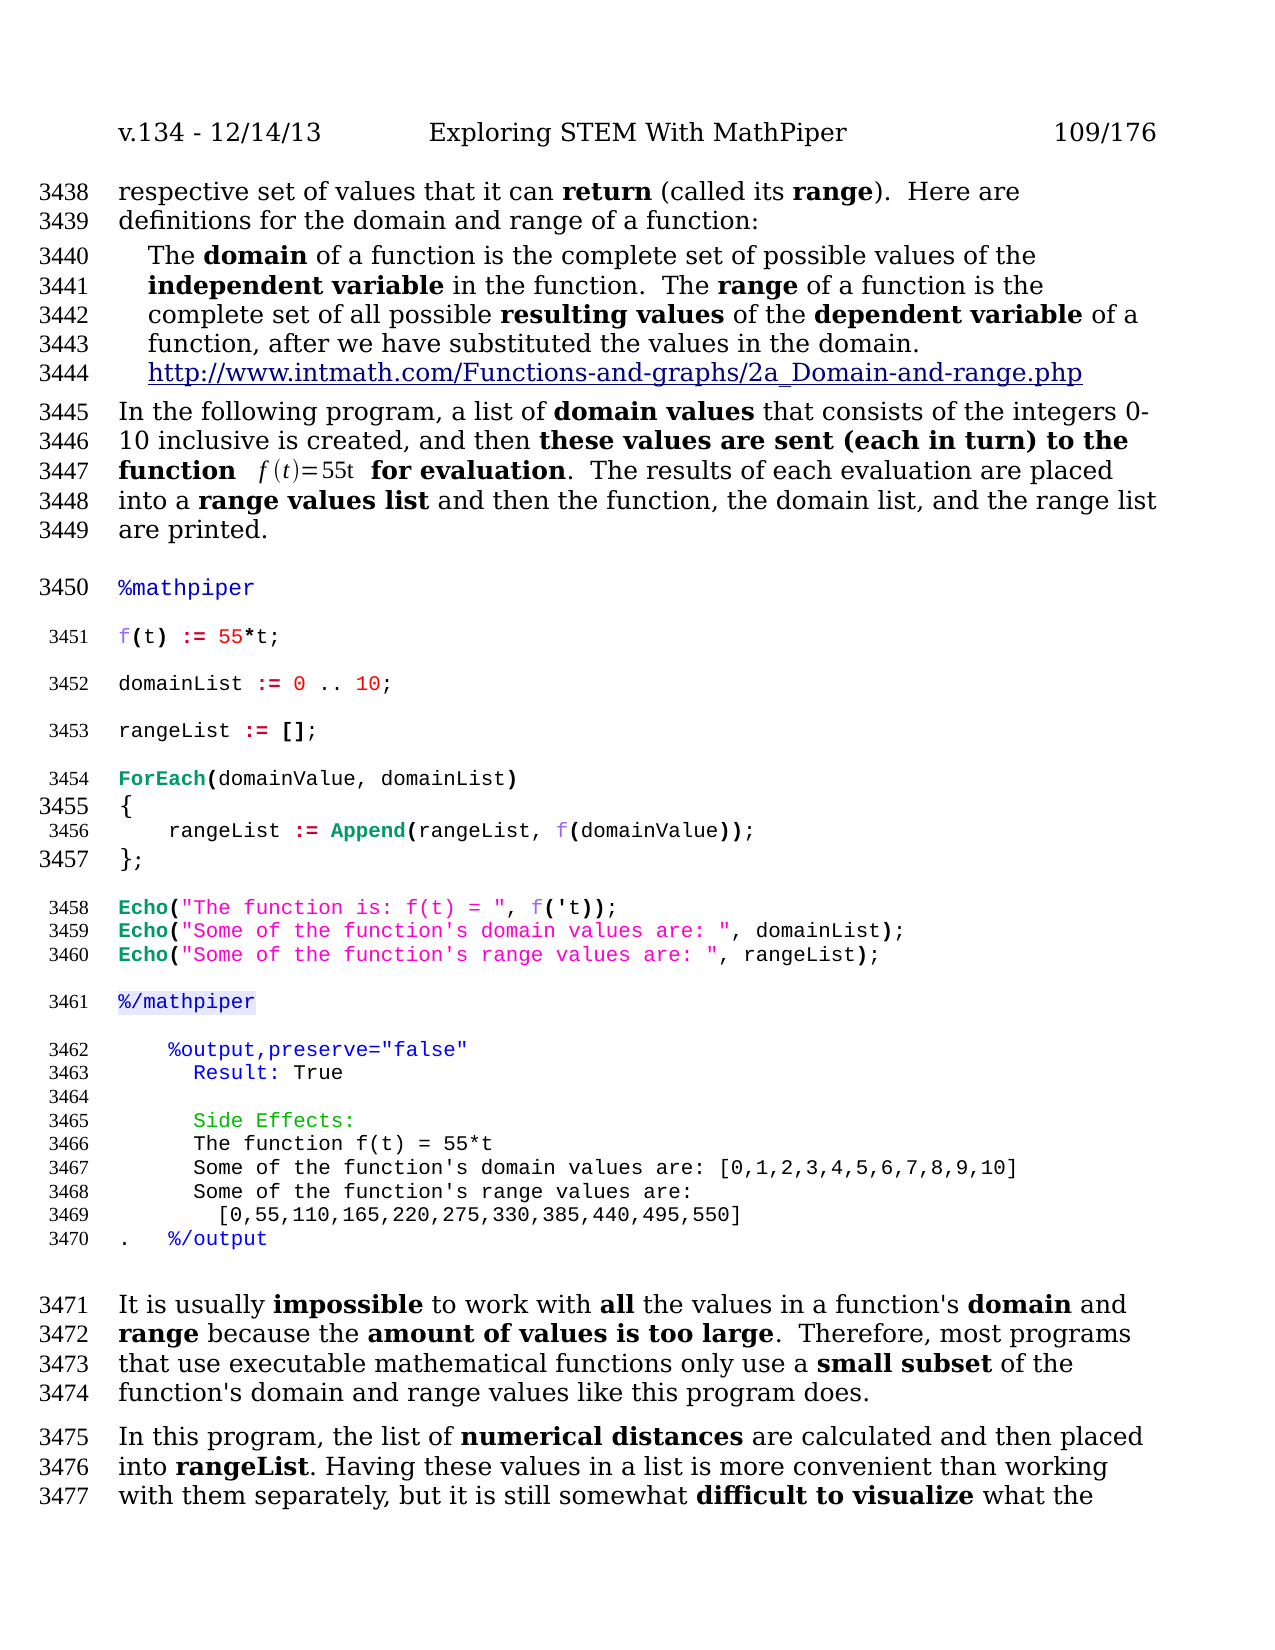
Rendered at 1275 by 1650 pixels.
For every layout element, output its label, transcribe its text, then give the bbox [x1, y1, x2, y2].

text }; [118, 844, 1157, 873]
text { [118, 791, 1157, 820]
text %output,preserve="false" [118, 1039, 1157, 1062]
text [0,55,110,165,220,275,330,385,440,495,550] [118, 1204, 1157, 1228]
text Result: True [118, 1062, 1157, 1086]
text Echo("Some of the function's range values are: ", rangeList); [118, 944, 1157, 968]
text %mathpiper [118, 576, 1157, 602]
text respective set of values that it can return (called its range). Here are definitions for the domain and range of a function: [118, 177, 1157, 235]
text Echo("The function is: f(t) = ", f('t)); [118, 897, 1157, 921]
text It is usually impossible to work with all the values in a function's domain and range because the amount of values is too large. Therefore, most programs that use executable mathematical functions only use a small subset of the function's domain and range values like this program does. [118, 1290, 1157, 1407]
text rangeList := Append(rangeList, f(domainValue)); [118, 820, 1157, 844]
text . %/output [118, 1228, 1157, 1252]
text Echo("Some of the function's domain values are: ", domainList); [118, 921, 1157, 944]
text f(t) := 55*t; [118, 626, 1157, 649]
text Side Effects: [118, 1110, 1157, 1133]
text In this program, the list of numerical distances are calculated and then placed into rangeList. Having these values in a list is more convenient than working with them separately, but it is still somewhat difficult to visualize what the [118, 1422, 1157, 1510]
text In the following program, a list of domain values that consists of the integers 0-10 inclusive is created, and then these values are sent (each in turn) to the functionfor evaluation. The results of each evaluation are placed into a range values list and then the function, the domain list, and the range list are printed. [118, 397, 1157, 544]
text ForEach(domainValue, domainList) [118, 768, 1157, 791]
text The function f(t) = 55*t [118, 1133, 1157, 1157]
text %/mathpiper [118, 991, 1157, 1015]
text domainList := 0 .. 10; [118, 673, 1157, 697]
text Some of the function's domain values are: [0,1,2,3,4,5,6,7,8,9,10] [118, 1157, 1157, 1181]
text The domain of a function is the complete set of possible values of the independent variable in the function. The range of a function is the complete set of all possible resulting values of the dependent variable of a function, after we have substituted the values in the domain. http://www.intmath.com/Functions-and-graphs/2a_Domain-and-range.php [148, 241, 1157, 388]
text Some of the function's range values are: [118, 1181, 1157, 1204]
text rangeList := []; [118, 720, 1157, 744]
